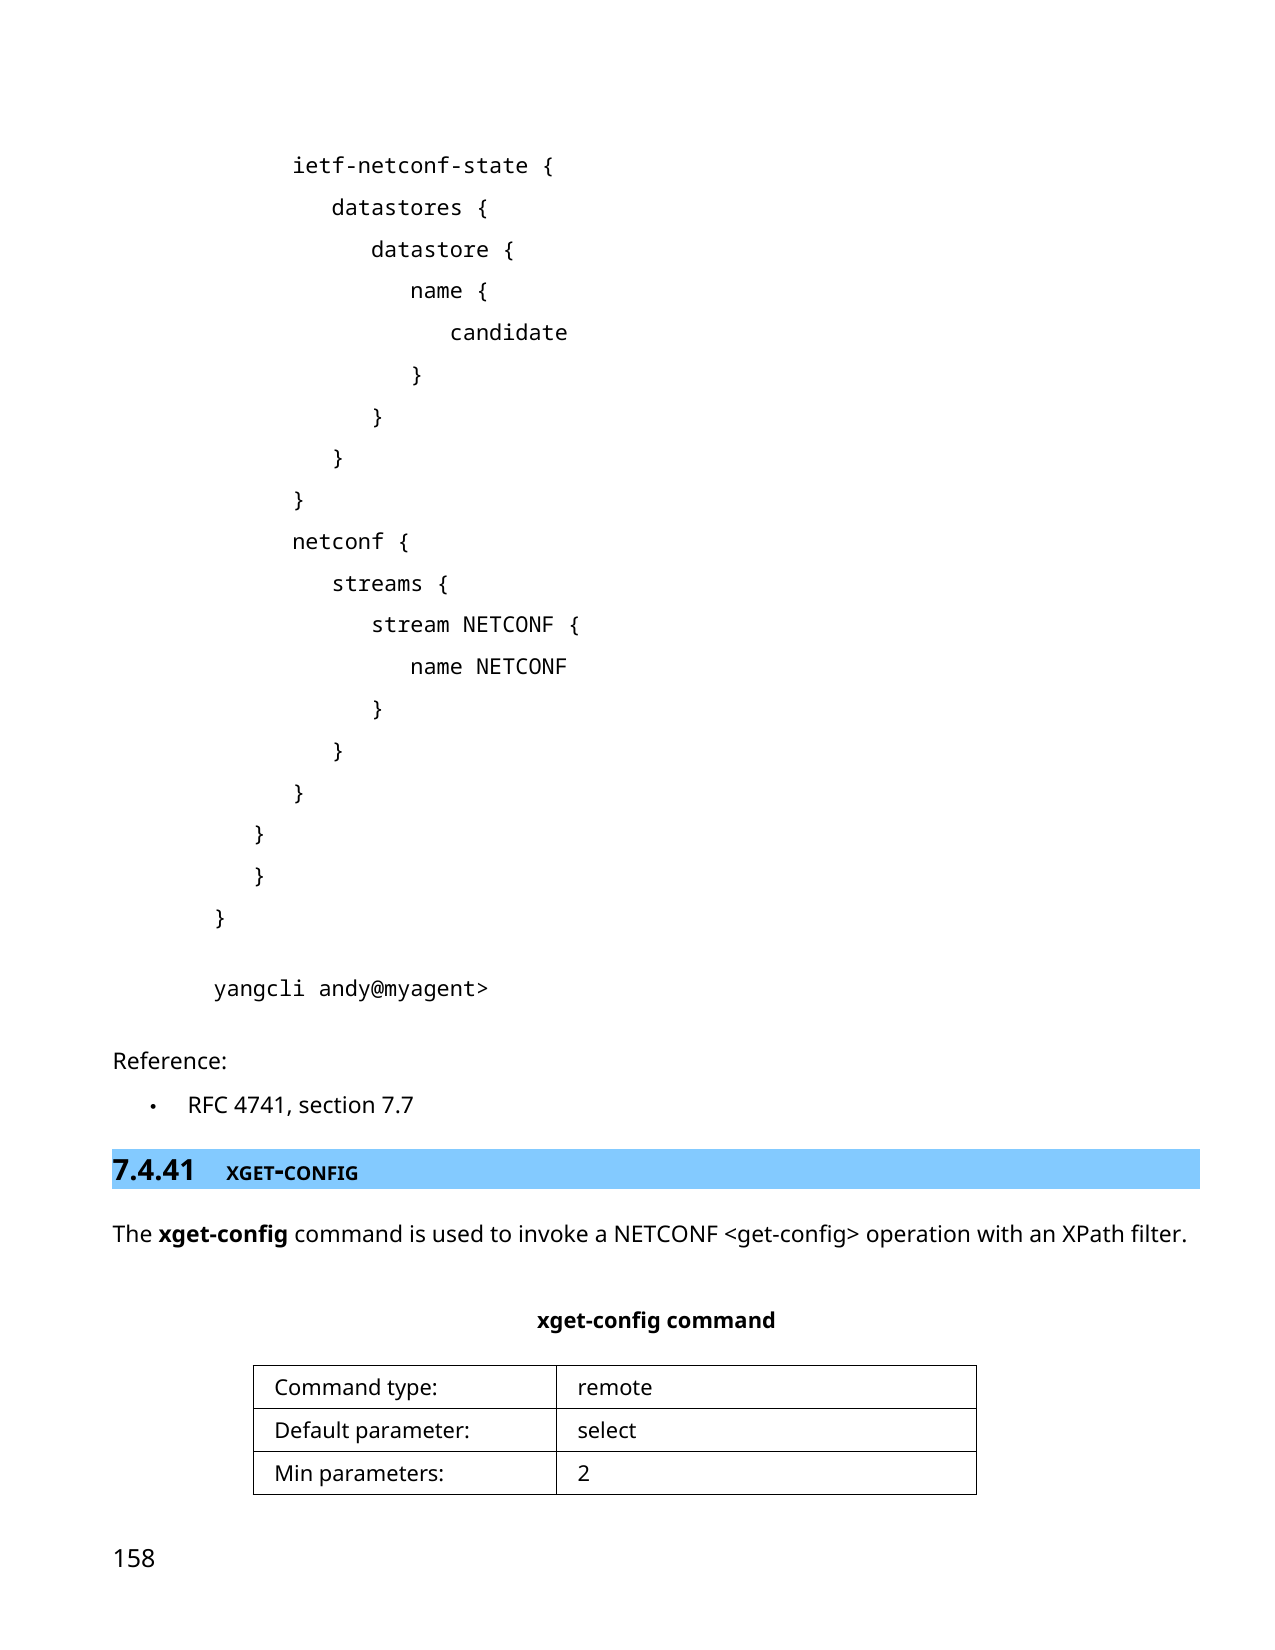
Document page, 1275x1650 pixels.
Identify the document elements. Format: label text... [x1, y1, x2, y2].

text datastore { [139, 233, 1200, 263]
text yangcli andy@myagent> [139, 944, 1200, 1033]
text } [139, 818, 1200, 848]
text The xget-config command is used to invoke a NETCONF <get-config> operation with an XPath filter. [112, 1218, 1200, 1249]
text datastores { [139, 192, 1200, 222]
text } [139, 735, 1200, 764]
table_header remote [557, 1366, 976, 1408]
table_cell Min parameters: [254, 1452, 556, 1494]
text netconf { [139, 526, 1200, 556]
text } [139, 484, 1200, 514]
list RFC 4741, section 7.7 [150, 1089, 1200, 1120]
text } [139, 902, 1200, 932]
text } [139, 777, 1200, 806]
table_cell Default parameter: [254, 1409, 556, 1451]
table_header Command type: [254, 1366, 556, 1408]
text ietf-netconf-state { [139, 150, 1200, 180]
text streams { [139, 568, 1200, 597]
subtitle xget-config [112, 1149, 1200, 1189]
text stream NETCONF { [139, 609, 1200, 639]
table_cell select [557, 1409, 976, 1451]
subtitle xget-config command [127, 1306, 1185, 1335]
text } [139, 693, 1200, 723]
text } [139, 860, 1200, 890]
text name { [139, 275, 1200, 305]
text } [139, 401, 1200, 430]
text candidate [139, 317, 1200, 347]
text } [139, 359, 1200, 389]
text Reference: [112, 1045, 1200, 1076]
text } [139, 442, 1200, 472]
text name NETCONF [139, 651, 1200, 681]
table_cell 2 [557, 1452, 976, 1494]
